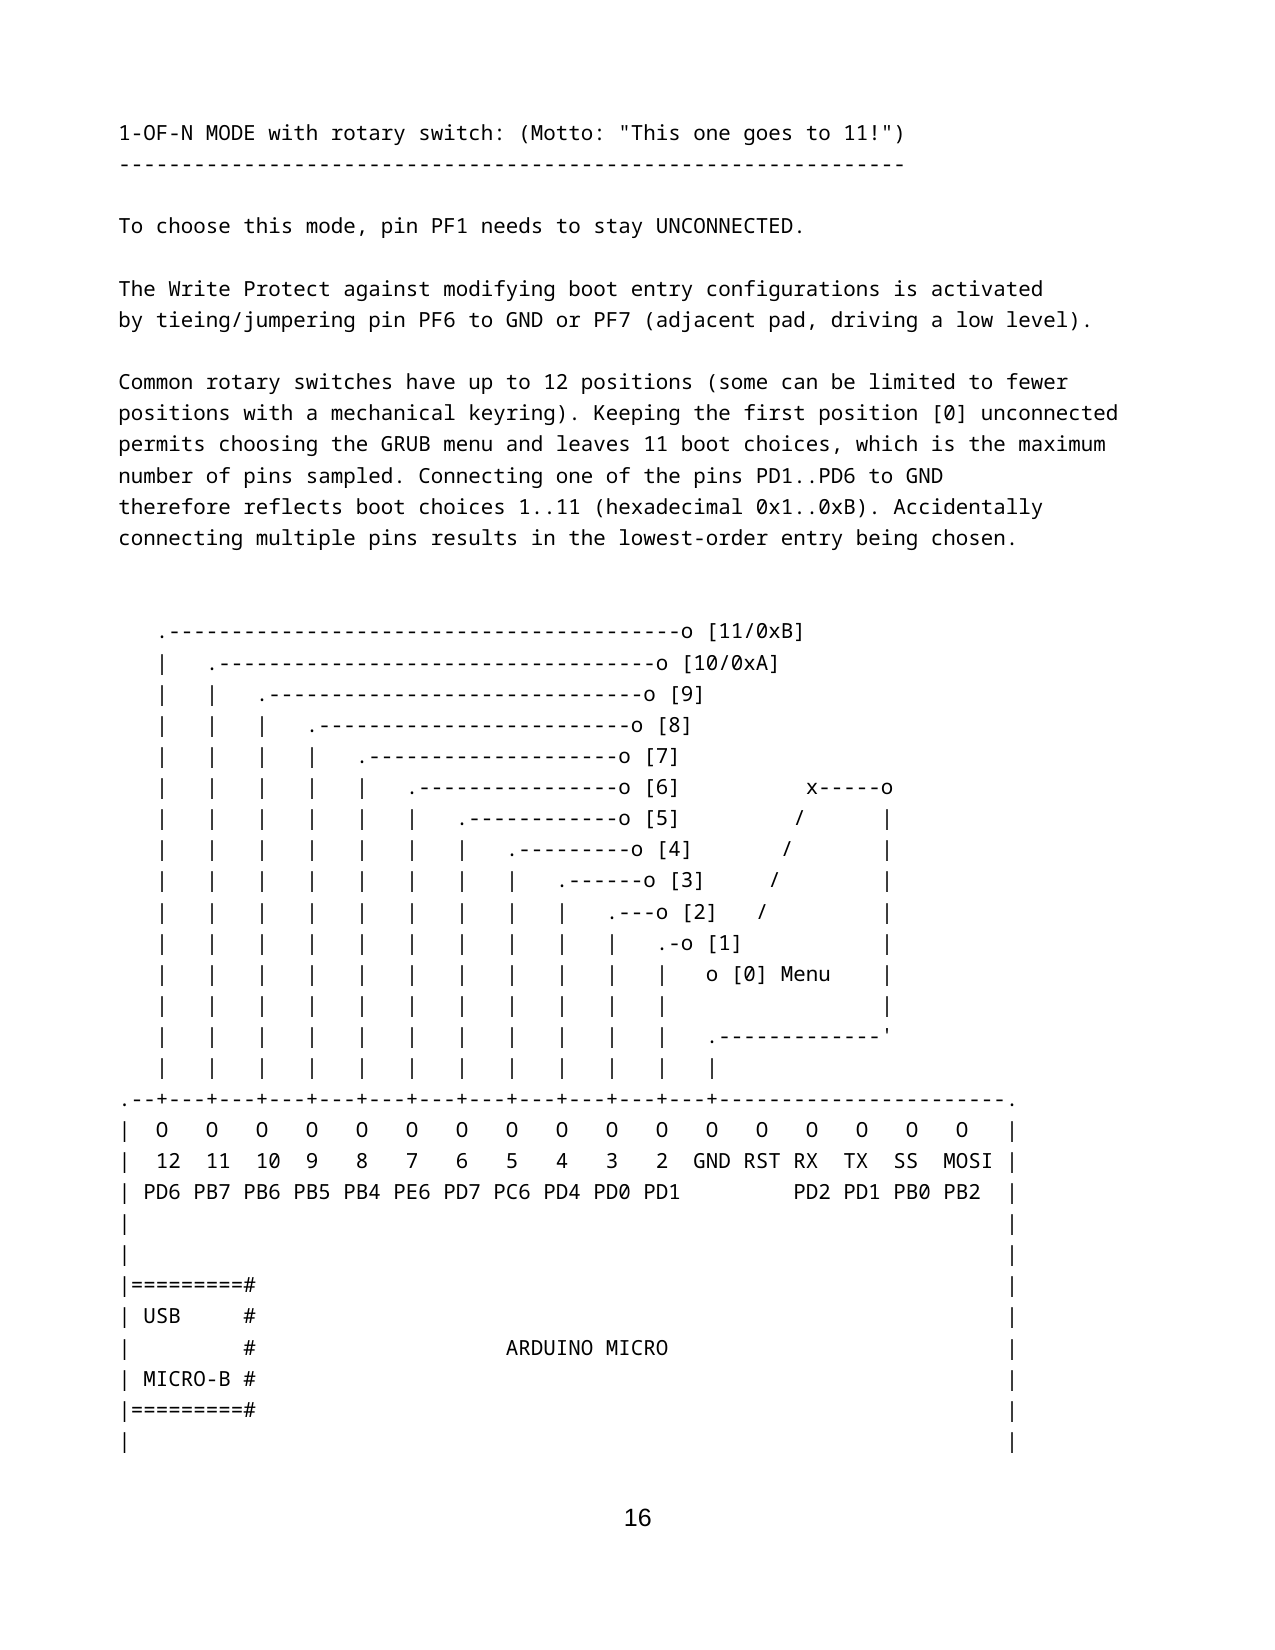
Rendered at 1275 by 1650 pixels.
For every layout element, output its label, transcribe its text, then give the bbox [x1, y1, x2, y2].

text | MICRO-B # | [118, 1364, 1157, 1392]
text therefore reflects boot choices 1..11 (hexadecimal 0x1..0xB). Accidentally [118, 492, 1157, 520]
text .--+---+---+---+---+---+---+---+---+---+---+---+-----------------------. [118, 1084, 1157, 1112]
text | | | | | | | | | | | .-------------' [118, 1021, 1157, 1050]
text | 12 11 10 9 8 7 6 5 4 3 2 GND RST RX TX SS MOSI | [118, 1146, 1157, 1174]
text The Write Protect against modifying boot entry configurations is activated [118, 274, 1157, 302]
text | | | | | | | | | | | | [118, 1052, 1157, 1081]
text number of pins sampled. Connecting one of the pins PD1..PD6 to GND [118, 461, 1157, 489]
text | | | | | | .------------o [5] / | [118, 803, 1157, 832]
text | | | | | | | .---------o [4] / | [118, 834, 1157, 863]
text | # ARDUINO MICRO | [118, 1333, 1157, 1361]
text | | [118, 1208, 1157, 1237]
text permits choosing the GRUB menu and leaves 11 boot choices, which is the maximum [118, 429, 1157, 458]
text 1-OF-N MODE with rotary switch: (Motto: "This one goes to 11!") [118, 118, 1157, 147]
text | | | | | | | | | | | o [0] Menu | [118, 959, 1157, 987]
text | | | .-------------------------o [8] [118, 710, 1157, 738]
text Common rotary switches have up to 12 positions (some can be limited to fewer [118, 367, 1157, 396]
text | .-----------------------------------o [10/0xA] [118, 648, 1157, 676]
text | | | | | .----------------o [6] x-----o [118, 772, 1157, 801]
text |=========# | [118, 1271, 1157, 1299]
text | | | | | | | | | | .-o [1] | [118, 928, 1157, 956]
text --------------------------------------------------------------- [118, 149, 1157, 178]
text | | | | | | | | .------o [3] / | [118, 866, 1157, 894]
text connecting multiple pins results in the lowest-order entry being chosen. [118, 523, 1157, 551]
text | USB # | [118, 1302, 1157, 1330]
text | | | | | | | | | .---o [2] / | [118, 897, 1157, 925]
text | | [118, 1239, 1157, 1268]
text To choose this mode, pin PF1 needs to stay UNCONNECTED. [118, 212, 1157, 240]
text | | | | .--------------------o [7] [118, 741, 1157, 769]
text .-----------------------------------------o [11/0xB] [118, 616, 1157, 645]
text | | .------------------------------o [9] [118, 679, 1157, 707]
text | | | | | | | | | | | | [118, 990, 1157, 1019]
text positions with a mechanical keyring). Keeping the first position [0] unconnected [118, 398, 1157, 427]
text | | [118, 1426, 1157, 1455]
text | O O O O O O O O O O O O O O O O O | [118, 1115, 1157, 1143]
text by tieing/jumpering pin PF6 to GND or PF7 (adjacent pad, driving a low level). [118, 305, 1157, 333]
text | PD6 PB7 PB6 PB5 PB4 PE6 PD7 PC6 PD4 PD0 PD1 PD2 PD1 PB0 PB2 | [118, 1177, 1157, 1206]
text |=========# | [118, 1395, 1157, 1423]
